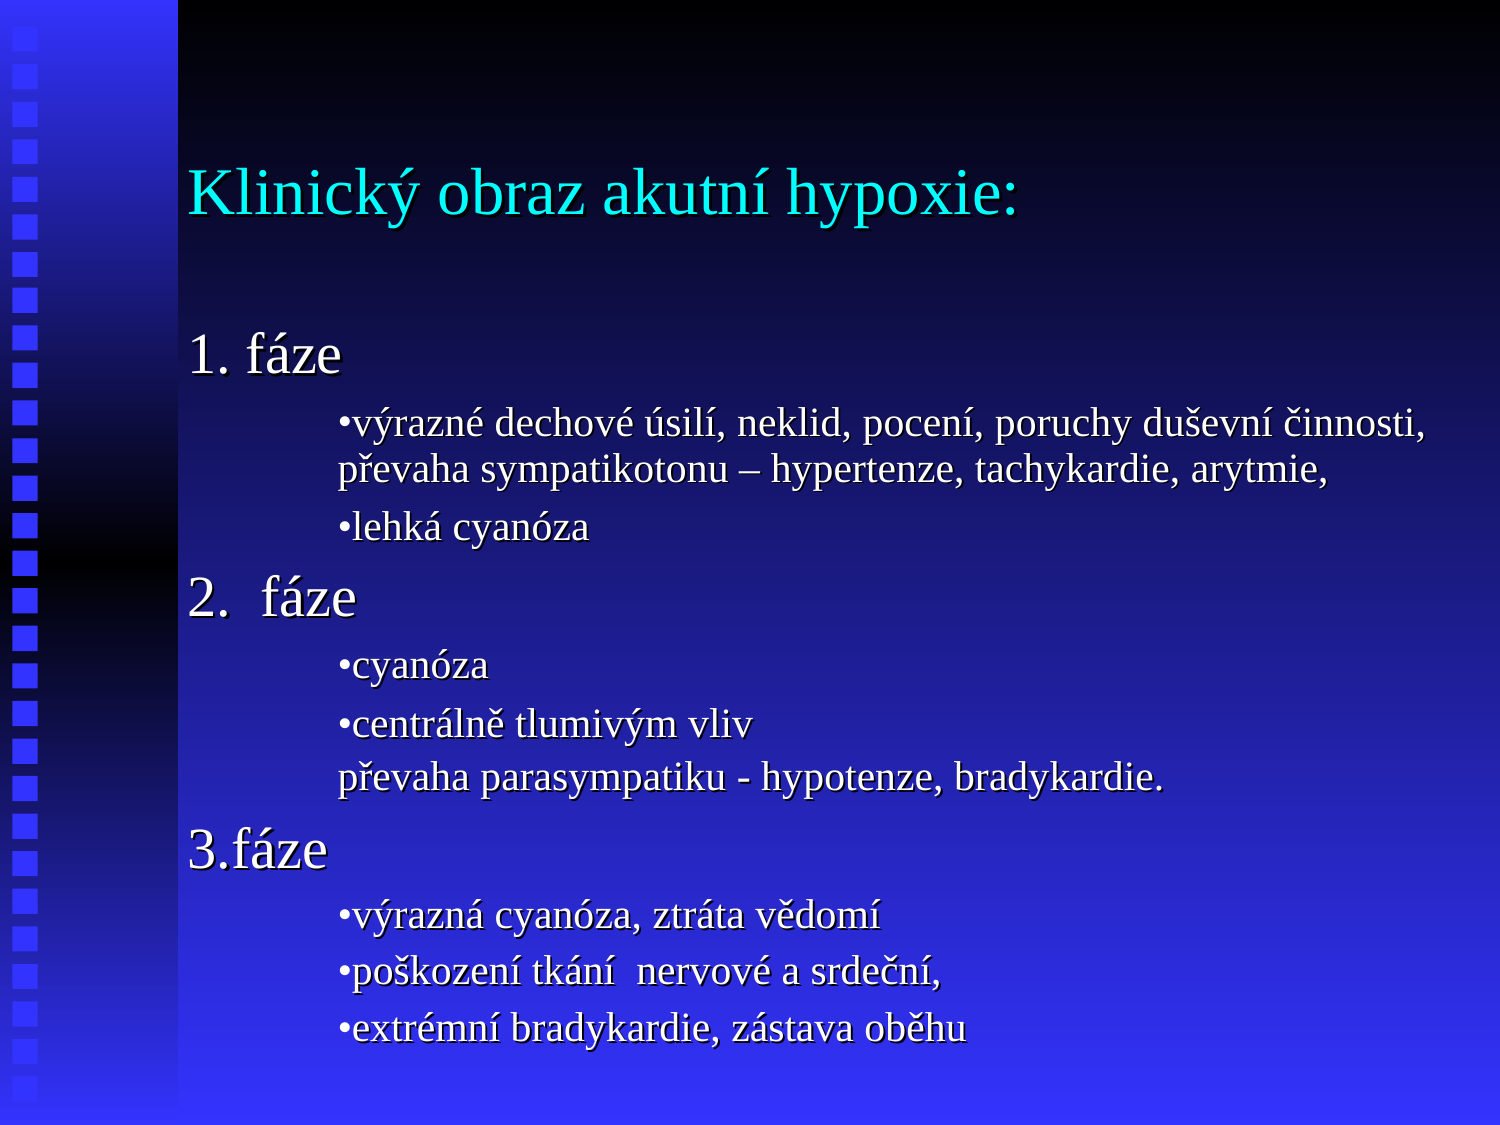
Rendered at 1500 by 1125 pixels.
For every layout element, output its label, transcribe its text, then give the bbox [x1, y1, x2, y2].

title Klinický obraz akutní hypoxie: [187, 99, 1463, 288]
list 1. fáze výrazné dechové úsilí, neklid, pocení, poruchy duševní činnosti, převaha sympatikotonu – hypertenze, tachykardie, arytmie, lehká cyanóza 2. fáze cyanóza centrálně tlumivým vliv převaha parasympatiku - hypotenze, bradykardie. 3.fáze výrazná cyanóza, ztráta vědomí poškození tkání nervové a srdeční, extrémní bradykardie, zástava oběhu [187, 324, 1463, 1125]
